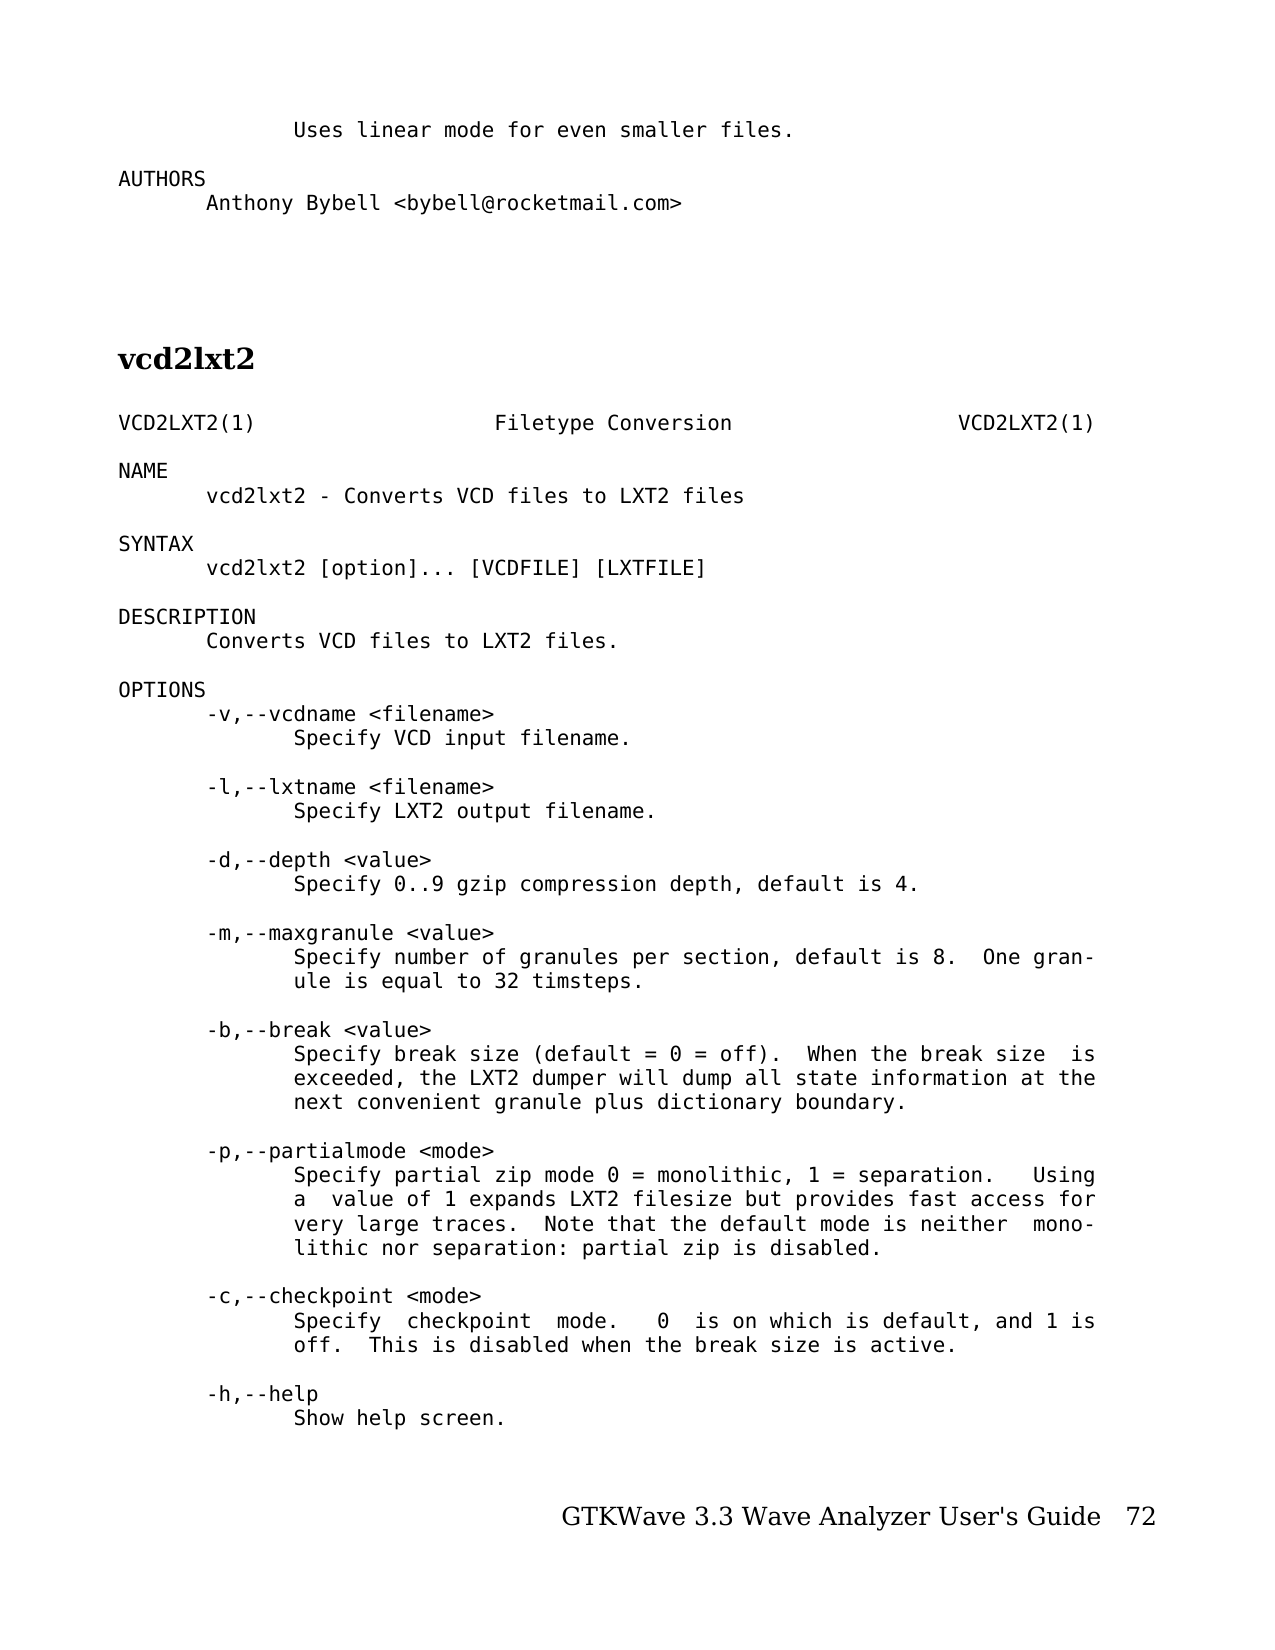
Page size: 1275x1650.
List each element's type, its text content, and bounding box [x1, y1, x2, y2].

text -b,--break <value> [118, 1018, 1157, 1042]
text exceeded, the LXT2 dumper will dump all state information at the [118, 1066, 1157, 1090]
text vcd2lxt2 - Converts VCD files to LXT2 files [118, 484, 1157, 508]
text NAME [118, 459, 1157, 484]
text a value of 1 expands LXT2 filesize but provides fast access for [118, 1187, 1157, 1212]
text Anthony Bybell <bybell@rocketmail.com> [118, 191, 1157, 215]
text next convenient granule plus dictionary boundary. [118, 1090, 1157, 1115]
text SYNTAX [118, 532, 1157, 556]
text -l,--lxtname <filename> [118, 775, 1157, 799]
text Specify 0..9 gzip compression depth, default is 4. [118, 872, 1157, 896]
text -p,--partialmode <mode> [118, 1139, 1157, 1163]
text off. This is disabled when the break size is active. [118, 1333, 1157, 1357]
text -d,--depth <value> [118, 848, 1157, 872]
text DESCRIPTION [118, 605, 1157, 629]
text Specify LXT2 output filename. [118, 799, 1157, 823]
text Specify partial zip mode 0 = monolithic, 1 = separation. Using [118, 1163, 1157, 1187]
text -h,--help [118, 1382, 1157, 1406]
text Specify break size (default = 0 = off). When the break size is [118, 1042, 1157, 1066]
text Specify checkpoint mode. 0 is on which is default, and 1 is [118, 1309, 1157, 1333]
text vcd2lxt2 [option]... [VCDFILE] [LXTFILE] [118, 556, 1157, 581]
text Specify VCD input filename. [118, 726, 1157, 751]
text AUTHORS [118, 167, 1157, 191]
text Specify number of granules per section, default is 8. One gran- [118, 945, 1157, 969]
text Uses linear mode for even smaller files. [118, 118, 1157, 142]
text -c,--checkpoint <mode> [118, 1284, 1157, 1309]
text VCD2LXT2(1) Filetype Conversion VCD2LXT2(1) [118, 411, 1157, 435]
text ule is equal to 32 timsteps. [118, 969, 1157, 993]
text -v,--vcdname <filename> [118, 702, 1157, 726]
text Converts VCD files to LXT2 files. [118, 629, 1157, 653]
text -m,--maxgranule <value> [118, 921, 1157, 945]
text OPTIONS [118, 678, 1157, 702]
text very large traces. Note that the default mode is neither mono- [118, 1212, 1157, 1236]
text Show help screen. [118, 1406, 1157, 1430]
text vcd2lxt2 [118, 342, 1157, 377]
text lithic nor separation: partial zip is disabled. [118, 1236, 1157, 1260]
